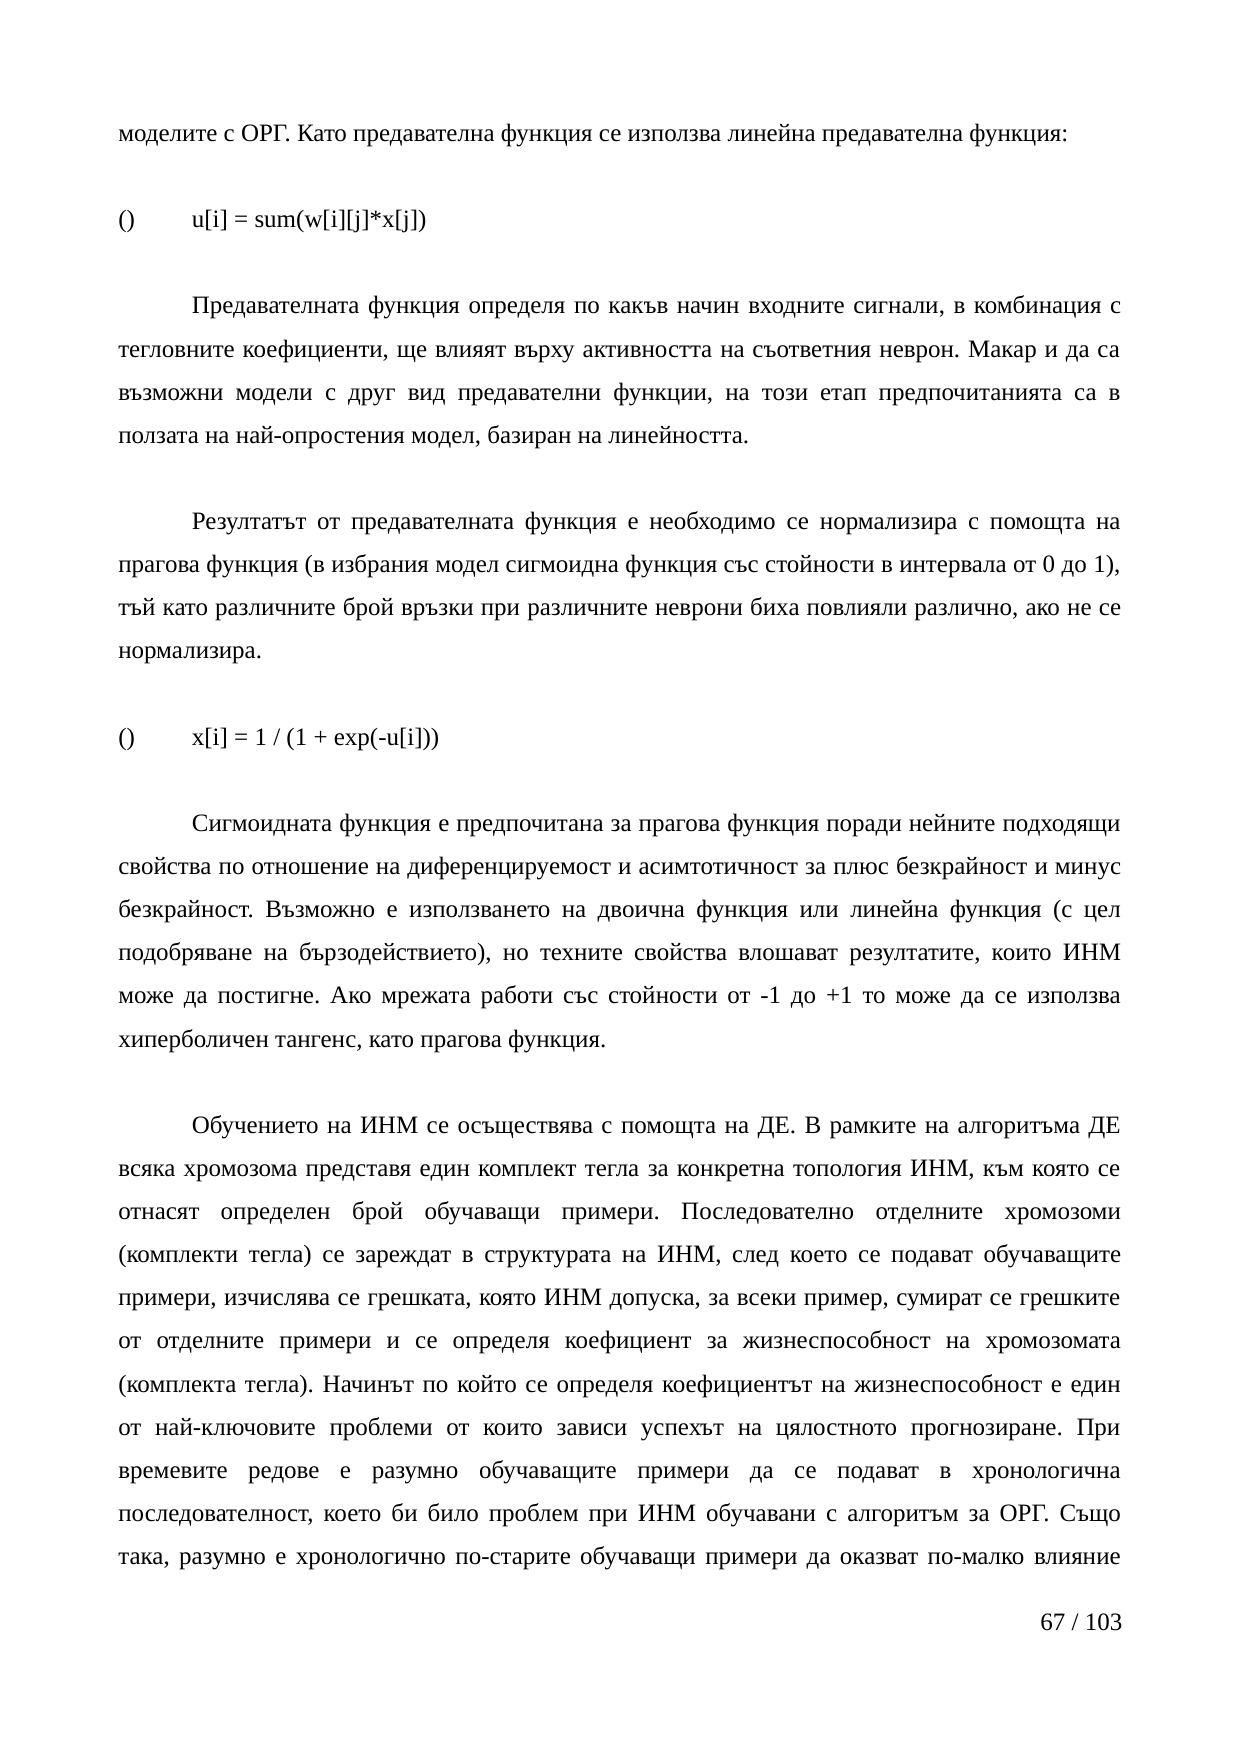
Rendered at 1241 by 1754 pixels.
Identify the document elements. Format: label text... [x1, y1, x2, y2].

text Резултатът от предавателната функция е необходимо се нормализира с помощта на прагова функция (в избрания модел сигмоидна функция със стойности в интервала от 0 до 1), тъй като различните брой връзки при различните неврони биха повлияли различно, ако не се нормализира. [118, 506, 1122, 664]
text Обучението на ИНМ се осъществява с помощта на ДЕ. В рамките на алгоритъма ДЕ всяка хромозома представя един комплект тегла за конкретна топология ИНМ, към която се отнасят определен брой обучаващи примери. Последователно отделните хромозоми (комплекти тегла) се зареждат в структурата на ИНМ, след което се подават обучаващите примери, изчислява се грешката, която ИНМ допуска, за всеки пример, сумират се грешките от отделните примери и се определя коефициент за жизнеспособност на хромозомата (комплекта тегла). Начинът по който се определя коефициентът на жизнеспособност е един от най-ключовите проблеми от които зависи успехът на цялостното прогнозиране. При времевите редове е разумно обучаващите примери да се подават в хронологична последователност, което би било проблем при ИНМ обучавани с алгоритъм за ОРГ. Също така, разумно е хронологично по-старите обучаващи примери да оказват по-малко влияние [118, 1110, 1122, 1570]
text Предавателната функция определя по какъв начин входните сигнали, в комбинация с тегловните коефициенти, ще влияят върху активността на съответния неврон. Макар и да са възможни модели с друг вид предавателни функции, на този етап предпочитанията са в ползата на най-опростения модел, базиран на линейността. [118, 291, 1122, 449]
text () u[i] = sum(w[i][j]*x[j]) [118, 204, 1122, 233]
text () x[i] = 1 / (1 + exp(-u[i])) [118, 722, 1122, 751]
text Сигмоидната функция е предпочитана за прагова функция поради нейните подходящи свойства по отношение на диференцируемост и асимтотичност за плюс безкрайност и минус безкрайност. Възможно е използването на двоична функция или линейна функция (с цел подобряване на бързодействието), но техните свойства влошават резултатите, които ИНМ може да постигне. Ако мрежата работи със стойности от -1 до +1 то може да се използва хиперболичен тангенс, като прагова функция. [118, 808, 1122, 1052]
text моделите с ОРГ. Като предавателна функция се използва линейна предавателна функция: [118, 118, 1122, 147]
